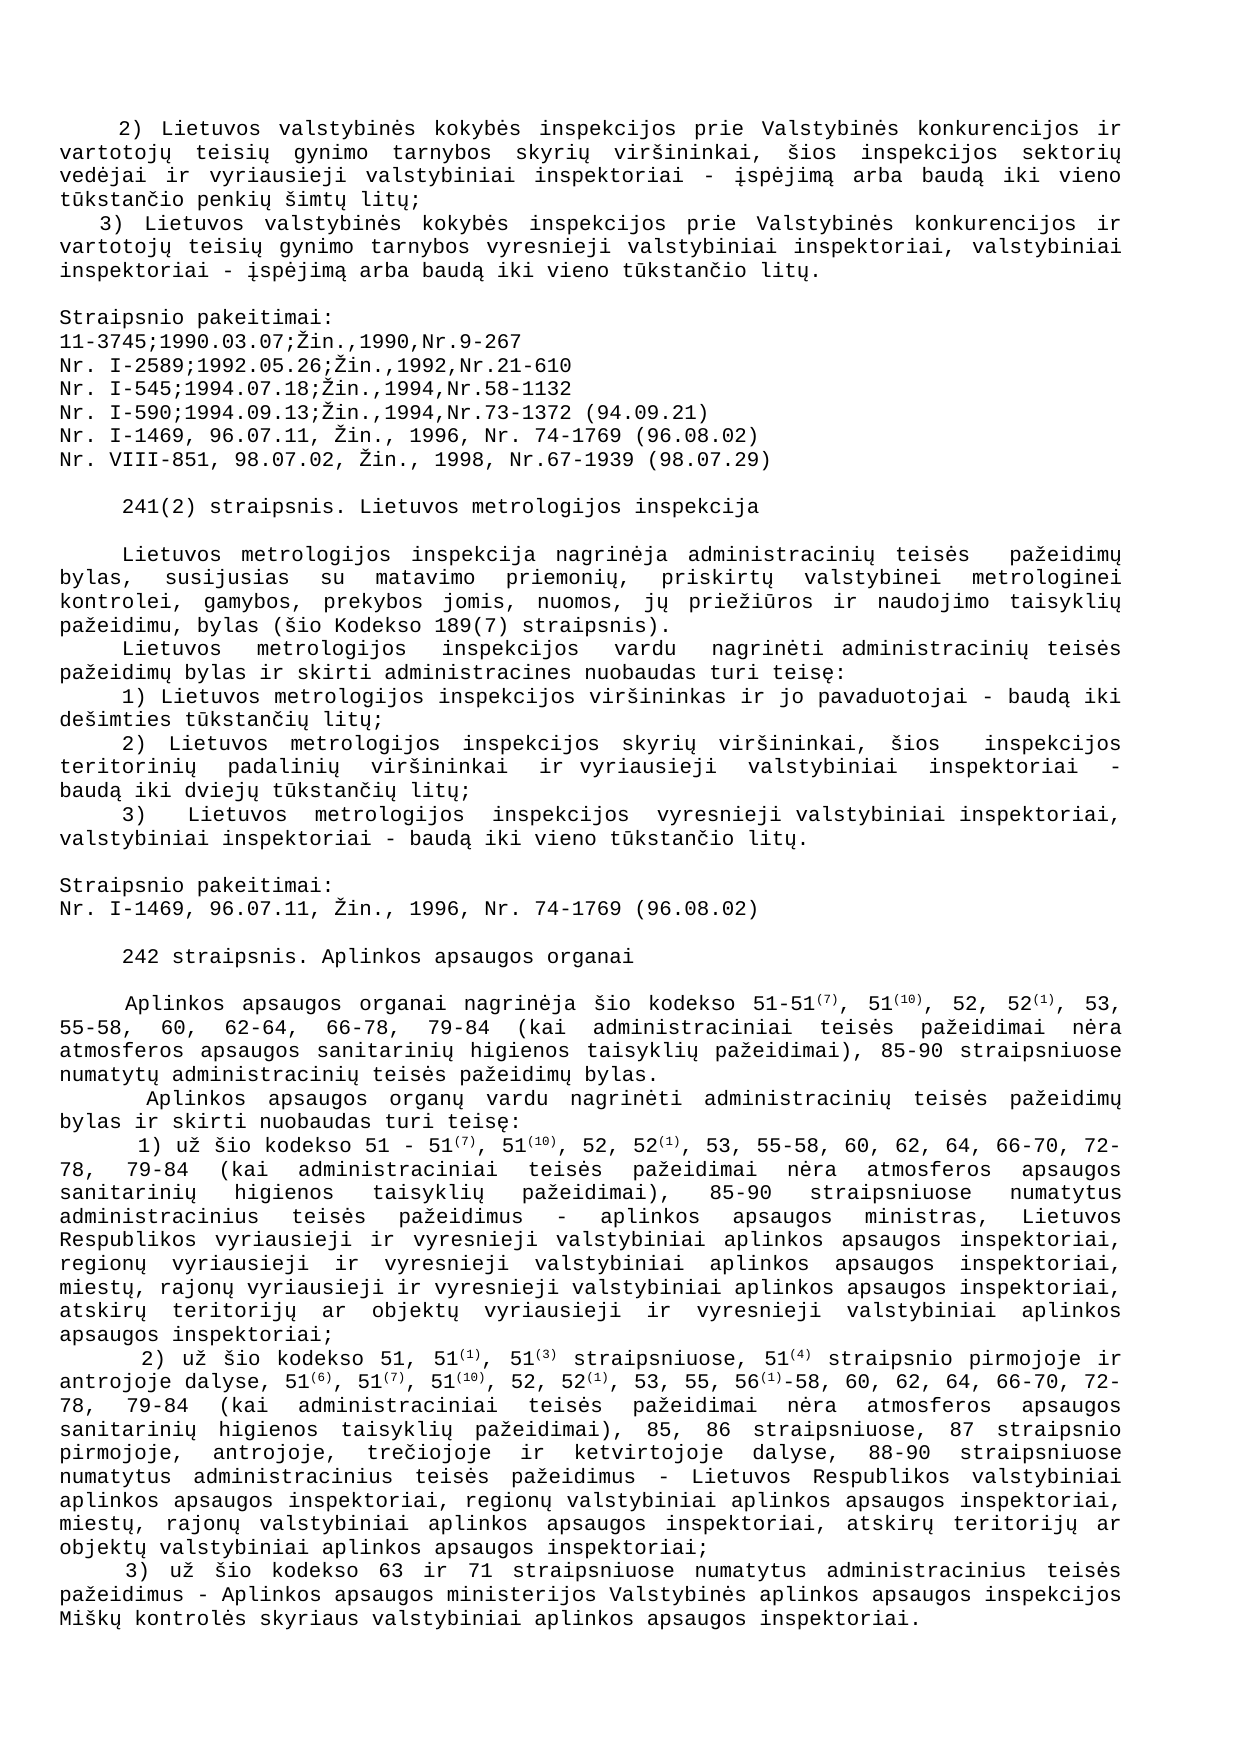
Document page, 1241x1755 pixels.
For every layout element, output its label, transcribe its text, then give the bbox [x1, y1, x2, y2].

text 1) Lietuvos metrologijos inspekcijos viršininkas ir jo pavaduotojai - baudą iki dešimties tūkstančių litų; [59, 686, 1122, 733]
text Straipsnio pakeitimai: [59, 307, 1122, 331]
text Aplinkos apsaugos organai nagrinėja šio kodekso 51-51(7), 51(10), 52, 52(1), 53, 55-58, 60, 62-64, 66-78, 79-84 (kai administraciniai teisės pažeidimai nėra atmosferos apsaugos sanitarinių higienos taisyklių pažeidimai), 85-90 straipsniuose numatytų administracinių teisės pažeidimų bylas. [59, 993, 1122, 1088]
text Nr. I-590;1994.09.13;Žin.,1994,Nr.73-1372 (94.09.21) [59, 402, 1122, 426]
text 3) už šio kodekso 63 ir 71 straipsniuose numatytus administracinius teisės pažeidimus - Aplinkos apsaugos ministerijos Valstybinės aplinkos apsaugos inspekcijos Miškų kontrolės skyriaus valstybiniai aplinkos apsaugos inspektoriai. [59, 1561, 1122, 1631]
text Nr. I-2589;1992.05.26;Žin.,1992,Nr.21-610 [59, 354, 1122, 378]
text 2) Lietuvos metrologijos inspekcijos skyrių viršininkai, šios inspekcijos teritorinių padalinių viršininkai ir vyriausieji valstybiniai inspektoriai - baudą iki dviejų tūkstančių litų; [59, 733, 1122, 804]
text Nr. I-545;1994.07.18;Žin.,1994,Nr.58-1132 [59, 378, 1122, 402]
text 3) Lietuvos metrologijos inspekcijos vyresnieji valstybiniai inspektoriai, valstybiniai inspektoriai - baudą iki vieno tūkstančio litų. [59, 804, 1122, 851]
text Aplinkos apsaugos organų vardu nagrinėti administracinių teisės pažeidimų bylas ir skirti nuobaudas turi teisę: [59, 1088, 1122, 1135]
text 242 straipsnis. Aplinkos apsaugos organai [59, 946, 1122, 969]
text 3) Lietuvos valstybinės kokybės inspekcijos prie Valstybinės konkurencijos ir vartotojų teisių gynimo tarnybos vyresnieji valstybiniai inspektoriai, valstybiniai inspektoriai - įspėjimą arba baudą iki vieno tūkstančio litų. [59, 213, 1122, 284]
text Straipsnio pakeitimai: [59, 875, 1122, 898]
text 2) už šio kodekso 51, 51(1), 51(3) straipsniuose, 51(4) straipsnio pirmojoje ir antrojoje dalyse, 51(6), 51(7), 51(10), 52, 52(1), 53, 55, 56(1)-58, 60, 62, 64, 66-70, 72-78, 79-84 (kai administraciniai teisės pažeidimai nėra atmosferos apsaugos sanitarinių higienos taisyklių pažeidimai), 85, 86 straipsniuose, 87 straipsnio pirmojoje, antrojoje, trečiojoje ir ketvirtojoje dalyse, 88-90 straipsniuose numatytus administracinius teisės pažeidimus - Lietuvos Respublikos valstybiniai aplinkos apsaugos inspektoriai, regionų valstybiniai aplinkos apsaugos inspektoriai, miestų, rajonų valstybiniai aplinkos apsaugos inspektoriai, atskirų teritorijų ar objektų valstybiniai aplinkos apsaugos inspektoriai; [59, 1348, 1122, 1561]
text Nr. I-1469, 96.07.11, Žin., 1996, Nr. 74-1769 (96.08.02) [59, 898, 1122, 922]
text 2) Lietuvos valstybinės kokybės inspekcijos prie Valstybinės konkurencijos ir vartotojų teisių gynimo tarnybos skyrių viršininkai, šios inspekcijos sektorių vedėjai ir vyriausieji valstybiniai inspektoriai - įspėjimą arba baudą iki vieno tūkstančio penkių šimtų litų; [59, 118, 1122, 213]
text Nr. I-1469, 96.07.11, Žin., 1996, Nr. 74-1769 (96.08.02) [59, 426, 1122, 449]
text Lietuvos metrologijos inspekcija nagrinėja administracinių teisės pažeidimų bylas, susijusias su matavimo priemonių, priskirtų valstybinei metrologinei kontrolei, gamybos, prekybos jomis, nuomos, jų priežiūros ir naudojimo taisyklių pažeidimu, bylas (šio Kodekso 189(7) straipsnis). [59, 544, 1122, 638]
text 241(2) straipsnis. Lietuvos metrologijos inspekcija [59, 496, 1122, 520]
text Nr. VIII-851, 98.07.02, Žin., 1998, Nr.67-1939 (98.07.29) [59, 449, 1122, 473]
text Lietuvos metrologijos inspekcijos vardu nagrinėti administracinių teisės pažeidimų bylas ir skirti administracines nuobaudas turi teisę: [59, 638, 1122, 686]
text 11-3745;1990.03.07;Žin.,1990,Nr.9-267 [59, 331, 1122, 354]
text 1) už šio kodekso 51 - 51(7), 51(10), 52, 52(1), 53, 55-58, 60, 62, 64, 66-70, 72-78, 79-84 (kai administraciniai teisės pažeidimai nėra atmosferos apsaugos sanitarinių higienos taisyklių pažeidimai), 85-90 straipsniuose numatytus administracinius teisės pažeidimus - aplinkos apsaugos ministras, Lietuvos Respublikos vyriausieji ir vyresnieji valstybiniai aplinkos apsaugos inspektoriai, regionų vyriausieji ir vyresnieji valstybiniai aplinkos apsaugos inspektoriai, miestų, rajonų vyriausieji ir vyresnieji valstybiniai aplinkos apsaugos inspektoriai, atskirų teritorijų ar objektų vyriausieji ir vyresnieji valstybiniai aplinkos apsaugos inspektoriai; [59, 1135, 1122, 1348]
